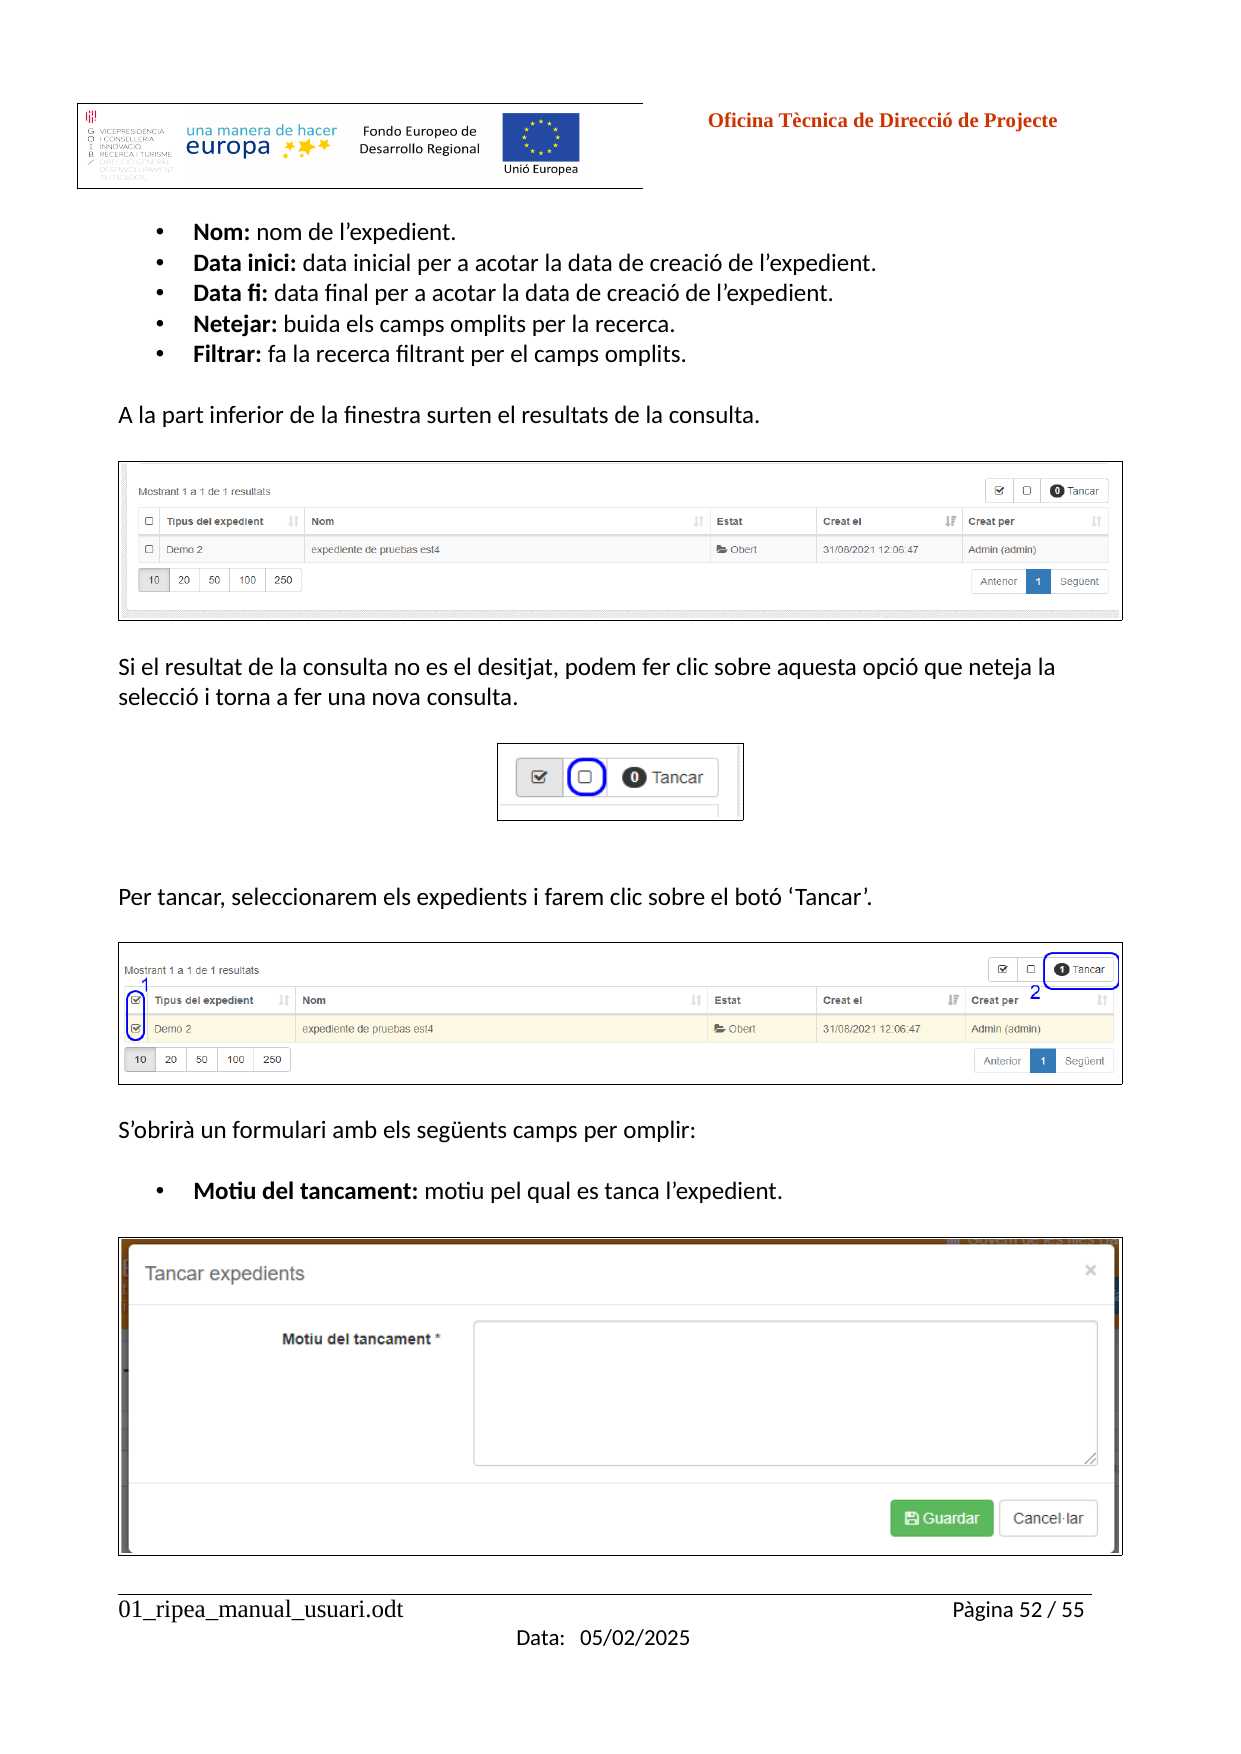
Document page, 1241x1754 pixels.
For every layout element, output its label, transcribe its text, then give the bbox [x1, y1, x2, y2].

picture [121, 945, 1119, 1081]
picture [121, 463, 1119, 618]
list Filtrar: fa la recerca filtrant per el camps omplits. [156, 338, 1122, 369]
list Netejar: buida els camps omplits per la recerca. [156, 308, 1122, 338]
picture [500, 745, 741, 817]
picture [121, 1239, 1119, 1553]
list Data inici: data inicial per a acotar la data de creació de l’expedient. [156, 247, 1122, 277]
picture [82, 108, 178, 182]
text Si el resultat de la consulta no es el desitjat, podem fer clic sobre aquesta opció que neteja la selecció i torna a fer una nova consulta. [118, 651, 1122, 712]
list Data fi: data final per a acotar la data de creació de l’expedient. [156, 277, 1122, 308]
list Motiu del tancament: motiu pel qual es tanca l’expedient. [156, 1176, 1122, 1206]
list Nom: nom de l’expedient. [156, 216, 1122, 247]
text Per tancar, seleccionarem els expedients i farem clic sobre el botó ‘Tancar’. [118, 881, 1122, 912]
picture [184, 108, 585, 182]
text S’obrirà un formulari amb els següents camps per omplir: [118, 1114, 1122, 1145]
text A la part inferior de la finestra surten el resultats de la consulta. [118, 399, 1122, 430]
